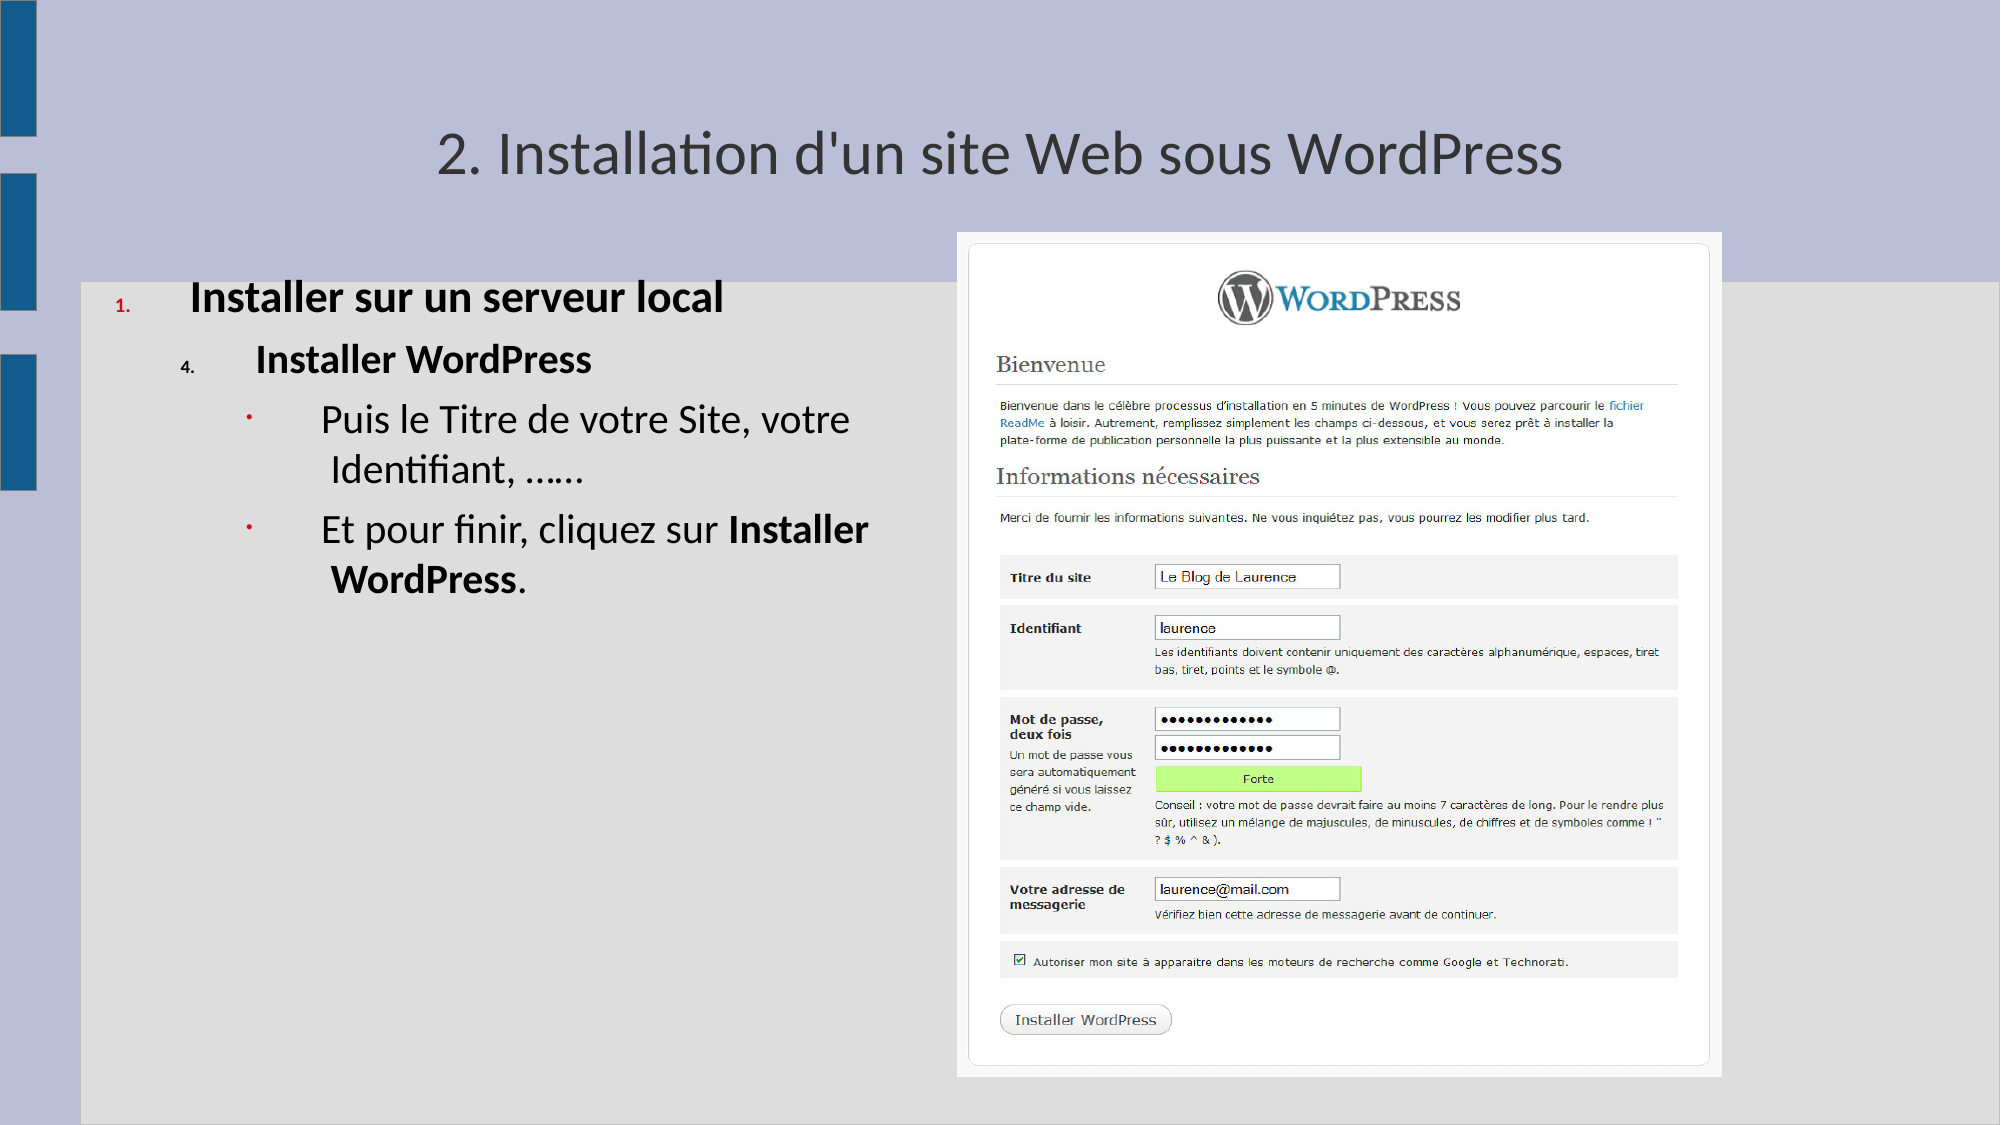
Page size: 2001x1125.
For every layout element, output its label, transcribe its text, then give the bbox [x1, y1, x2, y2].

picture [957, 232, 1722, 1077]
text_box Installer sur un serveur local Installer WordPress Puis le Titre de votre Site, votre Identifiant, …… Et pour finir, cliquez sur Installer WordPress. [112, 254, 871, 603]
title 2. Installation d'un site Web sous WordPress [423, 109, 1576, 300]
